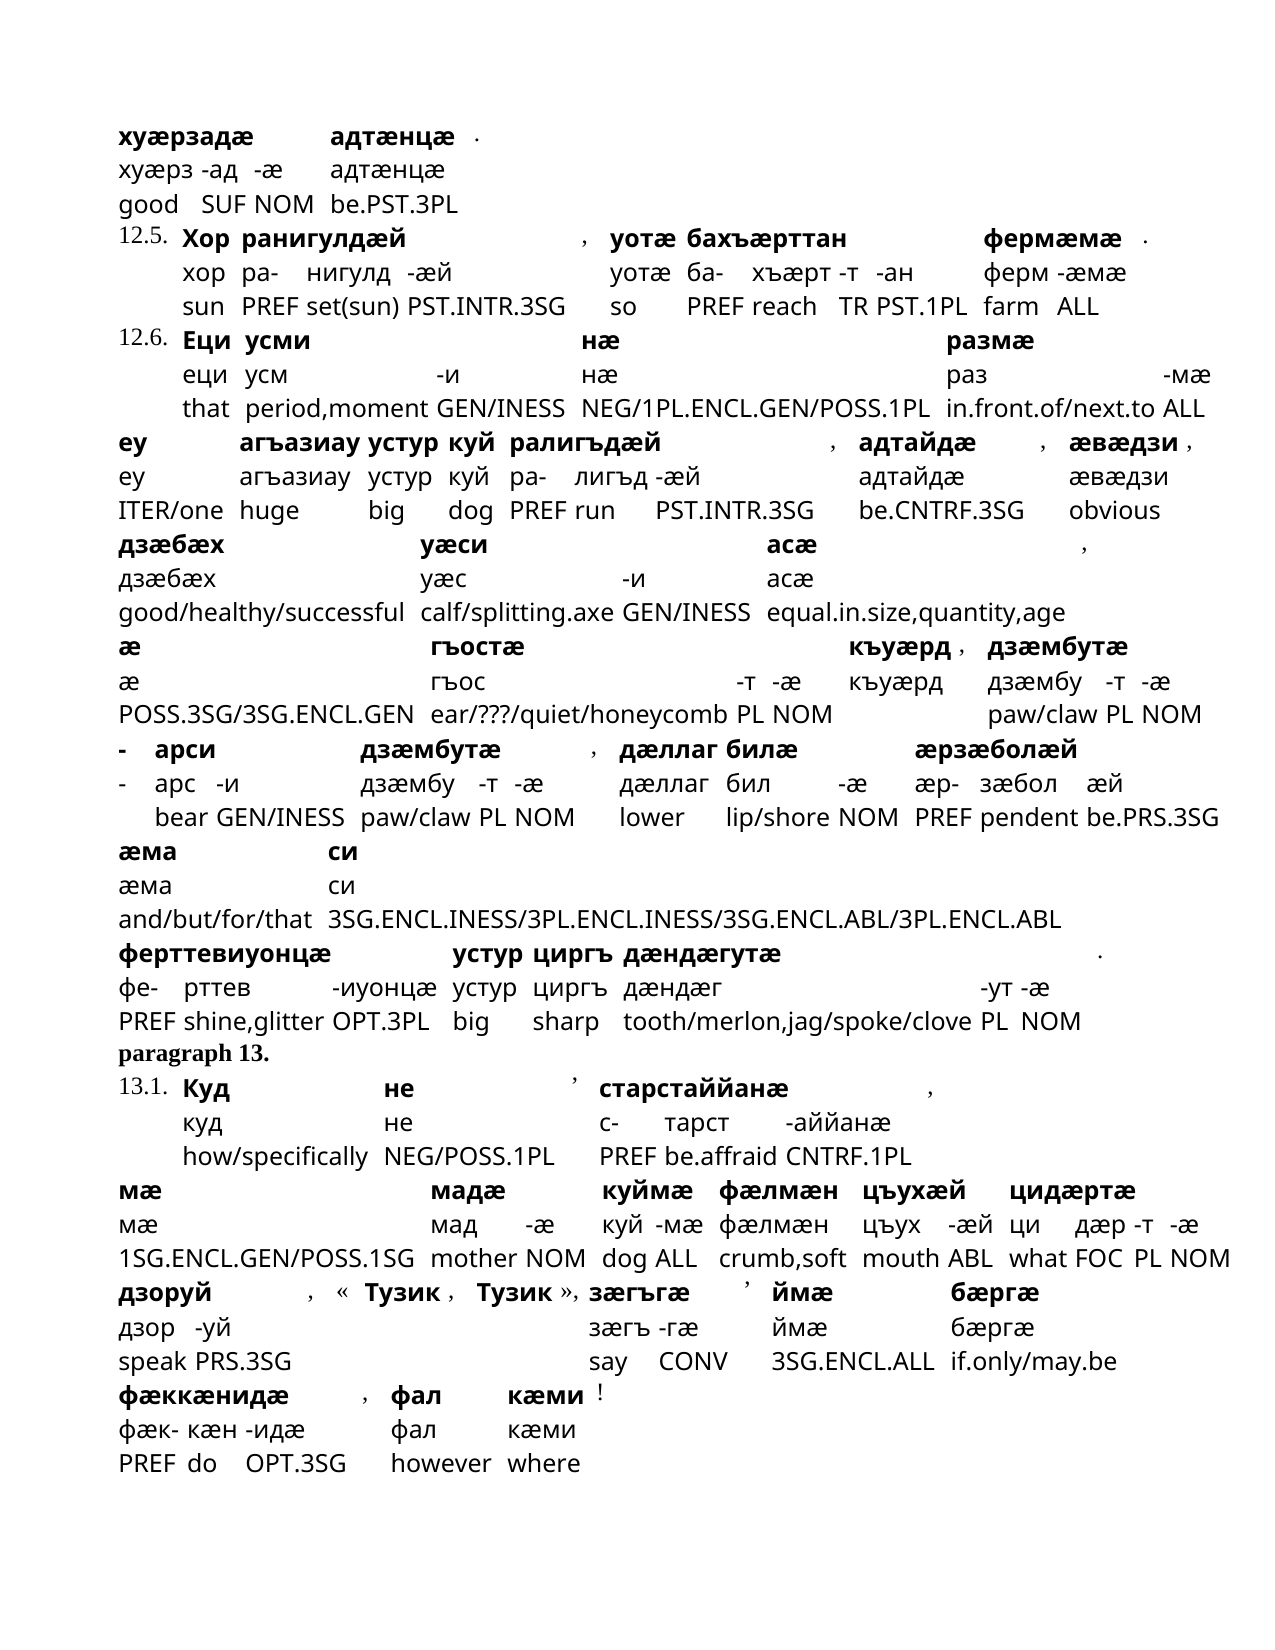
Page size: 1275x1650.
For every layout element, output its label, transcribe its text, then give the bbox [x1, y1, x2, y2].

text . [1097, 936, 1118, 964]
text циргъ [532, 970, 608, 1004]
text -т [736, 663, 764, 697]
text . [1142, 220, 1163, 249]
text ITER/one [118, 493, 224, 527]
text , [927, 1071, 948, 1099]
text дзæмбутæ [360, 731, 583, 765]
text не [383, 1071, 563, 1105]
text NOM [253, 186, 315, 220]
text фал [390, 1377, 499, 1411]
text mouth [862, 1241, 940, 1275]
text CNTRF.1PL [785, 1139, 912, 1173]
text Куд [182, 1071, 376, 1105]
text -æ [1020, 970, 1082, 1004]
text си [328, 867, 1062, 902]
text do [187, 1445, 238, 1479]
text æрзæболæй [914, 731, 1227, 765]
text - [118, 765, 139, 799]
text PREF [599, 1139, 657, 1173]
text 3SG.ENCL.INESS/3PL.ENCL.INESS/3SG.ENCL.ABL/3PL.ENCL.ABL [328, 902, 1062, 936]
text big [452, 1004, 517, 1038]
text ear/???/quiet/honeycomb [430, 697, 728, 731]
text ймæ [771, 1275, 943, 1309]
text арси [154, 731, 353, 765]
text NOM [1169, 1241, 1231, 1275]
text мæ [118, 1207, 415, 1241]
text OPT.3PL [332, 1004, 437, 1038]
text -æ [525, 1207, 587, 1241]
text цидæртæ [1009, 1173, 1238, 1207]
text speak [118, 1343, 187, 1377]
text ABL [948, 1241, 994, 1275]
text sharp [532, 1004, 608, 1038]
text хор [182, 254, 226, 288]
text GEN/INESS [622, 595, 751, 629]
text усм [245, 357, 429, 391]
text хуæрзадæ [118, 118, 322, 152]
text цъухæй [862, 1173, 1001, 1207]
text NOM [525, 1241, 587, 1275]
text in.front.of/next.to [946, 391, 1155, 425]
text so [610, 288, 671, 322]
text еу [118, 425, 232, 459]
text -и [436, 357, 566, 391]
text кæми [507, 1411, 581, 1445]
text obvious [1068, 493, 1169, 527]
text къуæрд [848, 663, 943, 697]
text dog [448, 493, 494, 527]
text how/specifically [182, 1139, 368, 1173]
text агъазиау [239, 459, 351, 493]
text усми [245, 322, 573, 357]
text - [118, 731, 147, 765]
text асæ [766, 561, 1066, 595]
text гъос [430, 663, 728, 697]
text and/but/for/that [118, 902, 312, 936]
text -уй [194, 1309, 292, 1343]
text агъазиау [239, 425, 360, 459]
text куй [602, 1207, 648, 1241]
text арс [154, 765, 208, 799]
text ! [596, 1377, 617, 1406]
text PL [478, 799, 507, 833]
text say [589, 1343, 651, 1377]
text big [368, 493, 433, 527]
text ра- [241, 254, 299, 288]
text NOM [514, 799, 576, 833]
text CONV [658, 1343, 728, 1377]
text дæр [1074, 1207, 1126, 1241]
text ферм [983, 254, 1049, 288]
text æй [1086, 765, 1219, 799]
text бахъæрттан [686, 220, 976, 254]
text -æ [772, 663, 833, 697]
text reach [752, 288, 831, 322]
text , [581, 220, 602, 249]
text зæбол [979, 765, 1078, 799]
text -ут [980, 970, 1013, 1004]
text -т [839, 254, 868, 288]
text дзор [118, 1309, 187, 1343]
text бæргæ [950, 1275, 1125, 1309]
text ци [1009, 1207, 1067, 1241]
text , [1186, 425, 1207, 453]
text set(sun) [306, 288, 399, 322]
text ’ [743, 1275, 764, 1304]
text PST.INTR.3SG [655, 493, 815, 527]
text устур [368, 459, 433, 493]
text 12.6. [118, 322, 174, 351]
text -ад [201, 152, 246, 186]
text адтайдæ [858, 459, 1025, 493]
text зæгъгæ [589, 1275, 735, 1309]
text дзоруй [118, 1275, 300, 1309]
text NOM [1141, 697, 1202, 731]
text , [591, 731, 612, 760]
text циргъ [532, 936, 616, 970]
text -æй [655, 459, 815, 493]
text ALL [655, 1241, 704, 1275]
text уæси [420, 527, 759, 561]
text адтайдæ [858, 425, 1032, 459]
text PREF [686, 288, 744, 322]
text -æ [253, 152, 315, 186]
text calf/splitting.axe [420, 595, 614, 629]
text не [383, 1105, 555, 1139]
text crumb,soft [719, 1241, 847, 1275]
text -и [622, 561, 751, 595]
text PREF [241, 288, 299, 322]
text ALL [1163, 391, 1211, 425]
text PL [736, 697, 764, 731]
text фæк- [118, 1411, 179, 1445]
text dog [602, 1241, 648, 1275]
text paw/claw [987, 697, 1098, 731]
text shine,glitter [183, 1004, 324, 1038]
text be.PST.3PL [330, 186, 458, 220]
text ба- [686, 254, 744, 288]
text мадæ [430, 1173, 594, 1207]
text good [118, 186, 193, 220]
text be.CNTRF.3SG [858, 493, 1025, 527]
text фал [390, 1411, 492, 1445]
text GEN/INESS [436, 391, 566, 425]
text if.only/may.be [950, 1343, 1118, 1377]
text цъух [862, 1207, 940, 1241]
text лигъд [574, 459, 648, 493]
text нæ [581, 322, 938, 357]
text дзæмбу [987, 663, 1098, 697]
text GEN/INESS [216, 799, 345, 833]
text устур [452, 970, 517, 1004]
text PREF [509, 493, 567, 527]
text PL [1134, 1241, 1162, 1275]
text асæ [766, 527, 1073, 561]
text TR [839, 288, 868, 322]
text , [448, 1275, 469, 1304]
text Тузик [364, 1275, 440, 1309]
text ралигъдæй [509, 425, 822, 459]
text куй [448, 459, 494, 493]
text куй [448, 425, 502, 459]
text », [560, 1275, 581, 1304]
text билæ [726, 731, 907, 765]
text be.affraid [664, 1139, 778, 1173]
text -и [216, 765, 345, 799]
text дзæбæх [118, 561, 405, 595]
text NEG/POSS.1PL [383, 1139, 555, 1173]
text уотæ [610, 254, 671, 288]
text дæллаг [619, 765, 709, 799]
text размæ [946, 322, 1219, 357]
text , [362, 1377, 383, 1406]
text дзæмбутæ [987, 629, 1210, 663]
text however [390, 1445, 492, 1479]
text that [182, 391, 229, 425]
text æма [118, 867, 312, 902]
text æвæдзи [1068, 459, 1169, 493]
text PRS.3SG [194, 1343, 292, 1377]
text Еци [182, 322, 237, 357]
text еци [182, 357, 229, 391]
text -æ [514, 765, 576, 799]
text ранигулдæй [241, 220, 574, 254]
text « [336, 1275, 357, 1304]
text -гæ [658, 1309, 728, 1343]
text -æ [1169, 1207, 1231, 1241]
text æ [118, 629, 423, 663]
text sun [182, 288, 226, 322]
text еу [118, 459, 224, 493]
text адтæнцæ [330, 118, 466, 152]
text устур [452, 936, 525, 970]
text run [574, 493, 648, 527]
text фæккæнидæ [118, 1377, 354, 1411]
text , [959, 629, 980, 658]
text -т [1134, 1207, 1162, 1241]
text lower [619, 799, 709, 833]
text с- [599, 1105, 657, 1139]
text FOC [1074, 1241, 1126, 1275]
text фæлмæн [719, 1207, 847, 1241]
text , [830, 425, 851, 453]
text Хор [182, 220, 233, 254]
text OPT.3SG [245, 1445, 347, 1479]
text SUF [201, 186, 246, 220]
text дæндæг [623, 970, 973, 1004]
text куймæ [602, 1173, 711, 1207]
text lip/shore [726, 799, 830, 833]
text . [473, 118, 494, 147]
text NOM [772, 697, 833, 731]
text ’ [570, 1071, 591, 1099]
text , [307, 1275, 328, 1304]
text where [507, 1445, 581, 1479]
text paw/claw [360, 799, 471, 833]
text дзæмбу [360, 765, 471, 799]
text PREF [118, 1004, 176, 1038]
text PL [1105, 697, 1134, 731]
text -æмæ [1057, 254, 1127, 288]
text -т [478, 765, 507, 799]
text мад [430, 1207, 518, 1241]
text æр- [914, 765, 972, 799]
text -ан [876, 254, 968, 288]
text мæ [118, 1173, 423, 1207]
text -мæ [655, 1207, 704, 1241]
text NOM [838, 799, 899, 833]
text huge [239, 493, 351, 527]
text bear [154, 799, 208, 833]
text куд [182, 1105, 368, 1139]
text зæгъ [589, 1309, 651, 1343]
text -æ [838, 765, 899, 799]
text къуæрд [848, 629, 951, 663]
text PREF [914, 799, 972, 833]
text нигулд [306, 254, 399, 288]
text -аййанæ [785, 1105, 912, 1139]
text дæндæгутæ [623, 936, 1089, 970]
text нæ [581, 357, 931, 391]
text раз [946, 357, 1155, 391]
text æма [118, 833, 320, 867]
text фе- [118, 970, 176, 1004]
text 12.5. [118, 220, 174, 249]
text æвæдзи [1068, 425, 1178, 459]
text хуæрз [118, 152, 193, 186]
text PL [980, 1004, 1013, 1038]
text дæллаг [619, 731, 718, 765]
text уæс [420, 561, 614, 595]
text -т [1105, 663, 1134, 697]
text mother [430, 1241, 518, 1275]
text -æй [407, 254, 566, 288]
text , [1081, 527, 1102, 556]
text ферттевиуонцæ [118, 936, 445, 970]
text what [1009, 1241, 1067, 1275]
text -иуонцæ [332, 970, 437, 1004]
text NEG/1PL.ENCL.GEN/POSS.1PL [581, 391, 931, 425]
text good/healthy/successful [118, 595, 405, 629]
text старстаййанæ [599, 1071, 919, 1105]
text æ [118, 663, 415, 697]
text tooth/merlon,jag/spoke/clove [623, 1004, 973, 1038]
text PST.1PL [876, 288, 968, 322]
text period,moment [245, 391, 429, 425]
text кæн [187, 1411, 238, 1445]
text бæргæ [950, 1309, 1118, 1343]
text 3SG.ENCL.ALL [771, 1343, 935, 1377]
text -идæ [245, 1411, 347, 1445]
text фæлмæн [719, 1173, 854, 1207]
text бил [726, 765, 830, 799]
text гъостæ [430, 629, 841, 663]
text farm [983, 288, 1049, 322]
text фермæмæ [983, 220, 1134, 254]
text ра- [509, 459, 567, 493]
text адтæнцæ [330, 152, 458, 186]
text хъæрт [752, 254, 831, 288]
text 1SG.ENCL.GEN/POSS.1SG [118, 1241, 415, 1275]
text be.PRS.3SG [1086, 799, 1219, 833]
text устур [368, 425, 440, 459]
text уотæ [610, 220, 679, 254]
text pendent [979, 799, 1078, 833]
text дзæбæх [118, 527, 413, 561]
text 13.1. [118, 1071, 174, 1099]
text equal.in.size,quantity,age [766, 595, 1066, 629]
text NOM [1020, 1004, 1082, 1038]
text рттев [183, 970, 324, 1004]
text си [328, 833, 1070, 867]
text -æй [948, 1207, 994, 1241]
text -æ [1141, 663, 1202, 697]
text -мæ [1163, 357, 1211, 391]
text , [1040, 425, 1061, 453]
text PREF [118, 1445, 179, 1479]
text paragraph 13. [118, 1038, 1249, 1067]
text тарст [664, 1105, 778, 1139]
text кæми [507, 1377, 588, 1411]
text ймæ [771, 1309, 935, 1343]
text PST.INTR.3SG [407, 288, 566, 322]
text Тузик [476, 1275, 553, 1309]
text POSS.3SG/3SG.ENCL.GEN [118, 697, 415, 731]
text ALL [1057, 288, 1127, 322]
